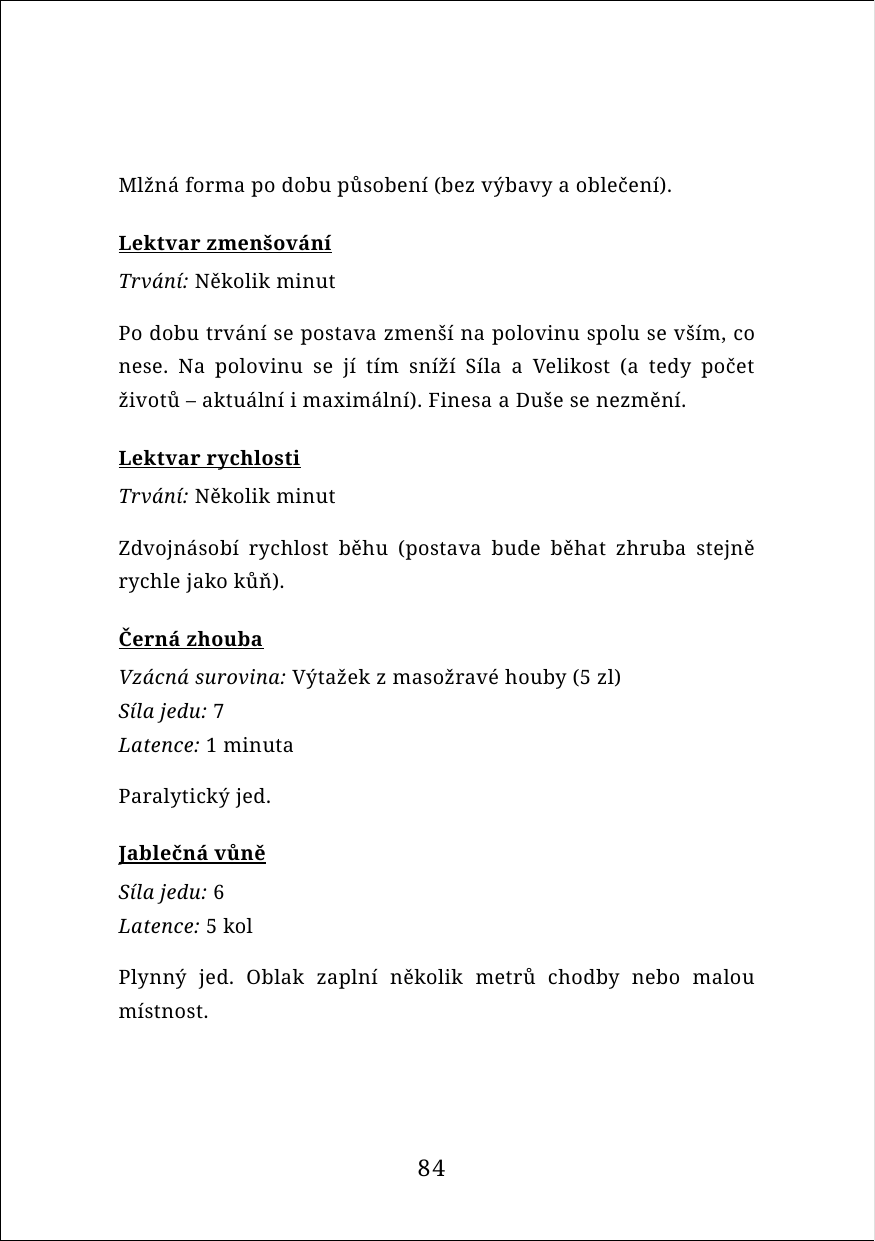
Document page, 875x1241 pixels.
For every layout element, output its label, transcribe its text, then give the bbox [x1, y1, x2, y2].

text Trvání: Několik minut [118, 268, 756, 295]
text Vzácná surovina: Výtažek z masožravé houby (5 zl) Síla jedu: 7 Latence: 1 minuta [118, 663, 756, 758]
subtitle Lektvar zmenšování [118, 229, 756, 256]
text Plynný jed. Oblak zaplní několik metrů chodby nebo malou místnost. [118, 963, 756, 1024]
subtitle Černá zhouba [118, 625, 756, 652]
text Síla jedu: 6 Latence: 5 kol [118, 878, 756, 939]
text Zdvojnásobí rychlost běhu (postava bude běhat zhruba stejně rychle jako kůň). [118, 534, 756, 594]
text Paralytický jed. [118, 782, 756, 809]
text Po dobu trvání se postava zmenší na polovinu spolu se vším, co nese. Na polovinu se jí tím sníží Síla a Velikost (a tedy počet životů – aktuální i maximální). Finesa a Duše se nezmění. [118, 319, 756, 413]
subtitle Lektvar rychlosti [118, 444, 756, 471]
text Trvání: Několik minut [118, 482, 756, 509]
subtitle Jablečná vůně [118, 839, 756, 866]
text Mlžná forma po dobu působení (bez výbavy a oblečení). [118, 172, 756, 199]
